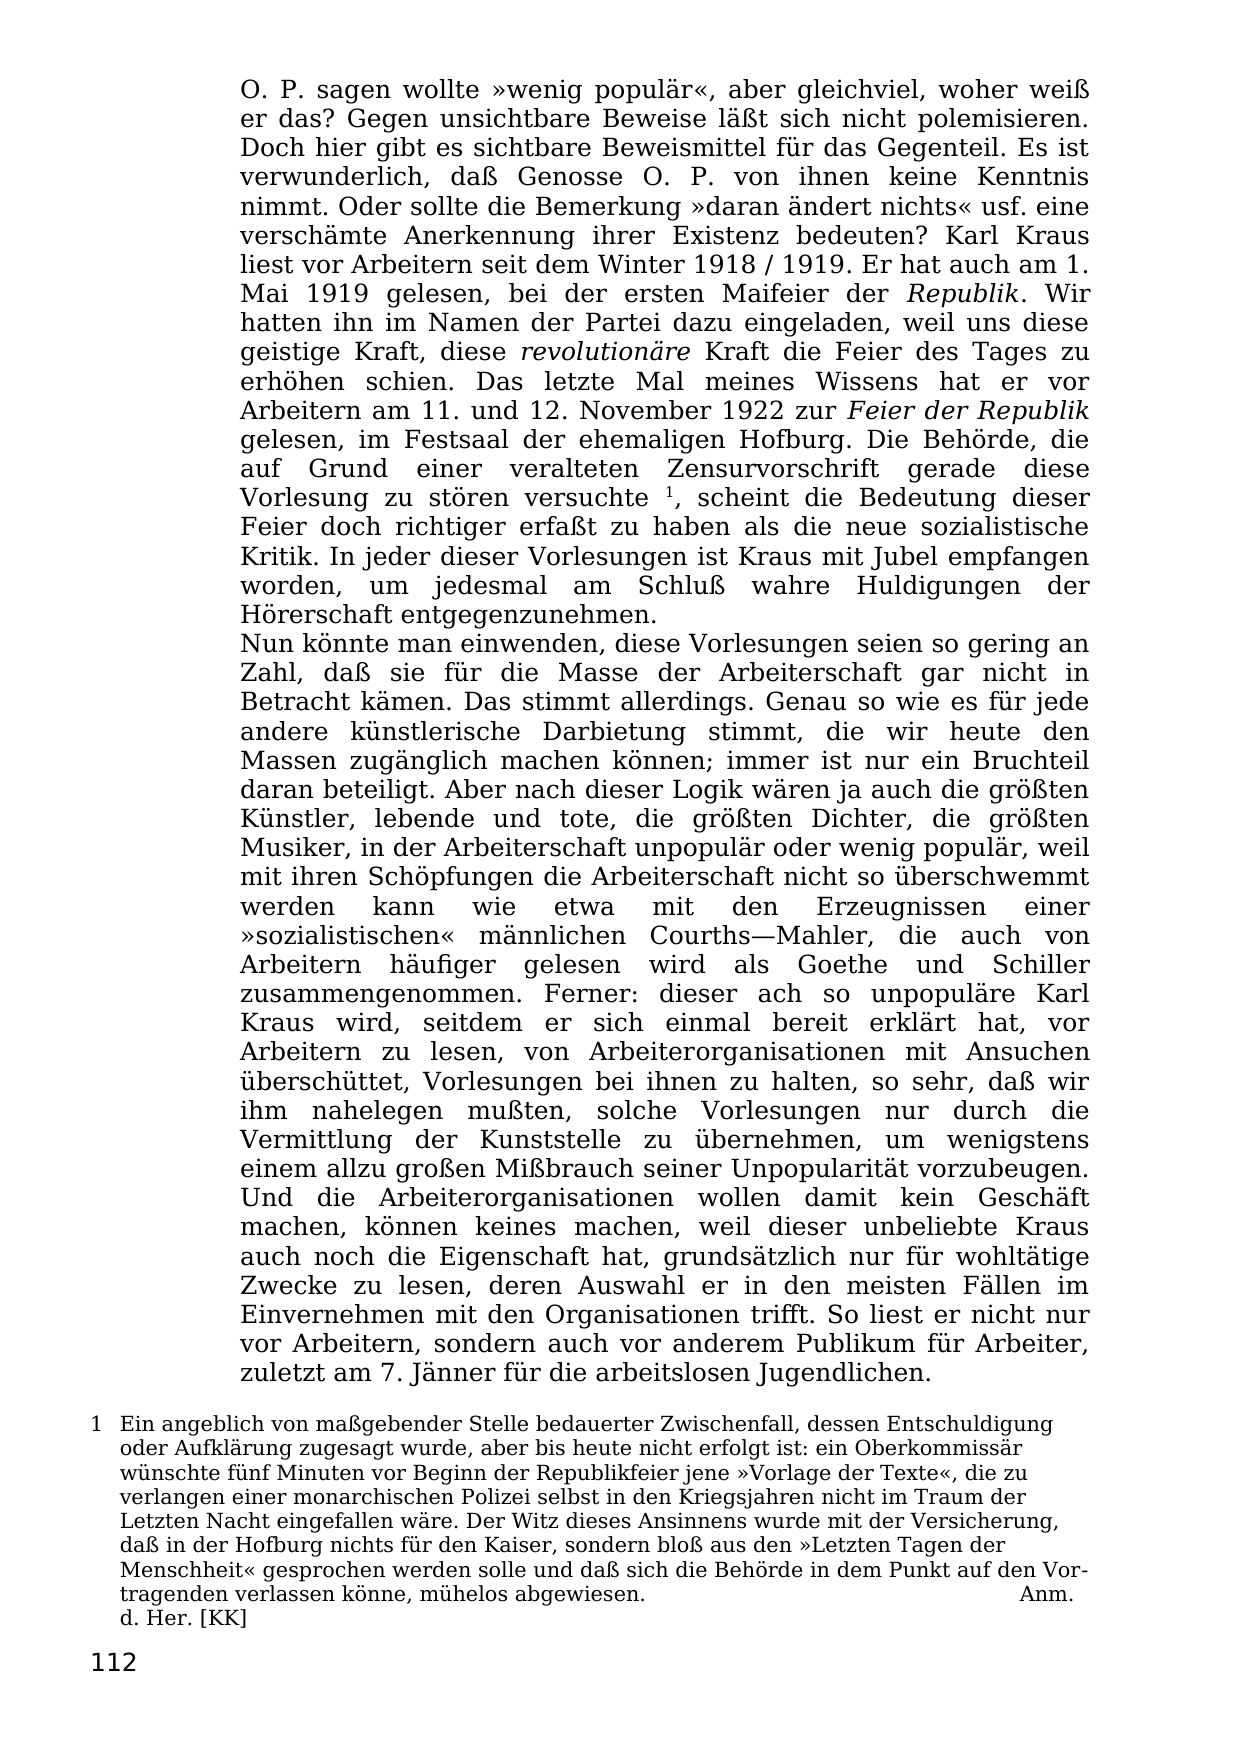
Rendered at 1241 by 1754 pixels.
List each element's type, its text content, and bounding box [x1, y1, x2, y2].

text O. P. sagen wollte »wenig populär«, aber gleichviel, woher weiß er das? Gegen unsichtbare Beweise läßt sich nicht polemisieren. Doch hier gibt es sichtbare Beweismittel für das Gegenteil. Es ist verwunderlich, daß Genosse O. P. von ihnen keine Kenntnis nimmt. Oder sollte die Bemerkung »daran ändert nichts« usf. eine verschämte Anerkennung ihrer Existenz bedeuten? Karl Kraus liest vor Arbeitern seit dem Winter 1918 / 1919. Er hat auch am 1. Mai 1919 gelesen, bei der ersten Maifeier der Republik. Wir hatten ihn im Namen der Partei dazu eingeladen, weil uns diese geistige Kraft, diese revolutionäre Kraft die Feier des Tages zu erhöhen schien. Das letzte Mal meines Wissens hat er vor Arbeitern am 11. und 12. November 1922 zur Feier der Republik gelesen, im Festsaal der ehemaligen Hofburg. Die Behörde, die auf Grund einer veralteten Zensurvorschrift gerade diese Vorlesung zu stören versuchte , scheint die Bedeutung dieser Feier doch richtiger erfaßt zu haben als die neue sozialistische Kritik. In jeder dieser Vorlesungen ist Kraus mit Jubel empfangen worden, um jedesmal am Schluß wahre Huldigungen der Hörerschaft entgegenzunehmen. [240, 75, 1091, 629]
text Ein angeblich von maßgebender Stelle bedauerter Zwischenfall, dessen Ent­schuldigung oder Aufklärung zugesagt wurde, aber bis heute nicht erfolgt ist: ein Oberkommissär wünschte fünf Minuten vor Beginn der Republikfeier jene »Vorlage der Texte«, die zu verlangen einer monarchischen Polizei selbst in den Kriegsjahren nicht im Traum der Letzten Nacht eingefallen wäre. Der Witz dieses Ansinnens wurde mit der Versicherung, daß in der Hofburg nichts für den Kaiser, sondern bloß aus den »Letzten Tagen der Menschheit« ge­sprochen werden solle und daß sich die Behörde in dem Punkt auf den Vor­tragenden verlassen könne, mühelos abgewiesen. Anm. d. Her. [KK] [90, 1412, 1091, 1631]
text Nun könnte man einwenden, diese Vorlesungen seien so gering an Zahl, daß sie für die Masse der Arbeiterschaft gar nicht in Betracht kämen. Das stimmt allerdings. Genau so wie es für jede andere künstlerische Darbietung stimmt, die wir heute den Massen zugänglich machen können; immer ist nur ein Bruchteil daran beteiligt. Aber nach dieser Logik wären ja auch die größten Künstler, lebende und tote, die größten Dichter, die größten Musiker, in der Arbeiterschaft unpopulär oder wenig populär, weil mit ihren Schöpfungen die Arbeiterschaft nicht so überschwemmt werden kann wie etwa mit den Erzeugnissen einer »sozialistischen« männlichen Courths—Mahler, die auch von Arbeitern häufiger gelesen wird als Goethe und Schiller zusammengenommen. Ferner: dieser ach so unpopuläre Karl Kraus wird, seitdem er sich einmal bereit erklärt hat, vor Arbeitern zu lesen, von Arbeiter­organisationen mit Ansuchen überschüttet, Vorlesungen bei ihnen zu halten, so sehr, daß wir ihm nahelegen mußten, solche Vorlesungen nur durch die Vermittlung der Kunststelle zu übernehmen, um wenigstens einem allzu großen Mißbrauch seiner Unpopularität vorzubeugen. Und die Arbeiterorganisationen wollen damit kein Geschäft machen, können keines machen, weil dieser unbeliebte Kraus auch noch die Eigenschaft hat, grundsätzlich nur für wohltätige Zwecke zu lesen, deren Auswahl er in den meisten Fällen im Einvernehmen mit den Organisationen trifft. So liest er nicht nur vor Arbeitern, sondern auch vor anderem Publikum für Arbeiter, zuletzt am 7. Jänner für die arbeitslosen Jugendlichen. [240, 629, 1091, 1387]
